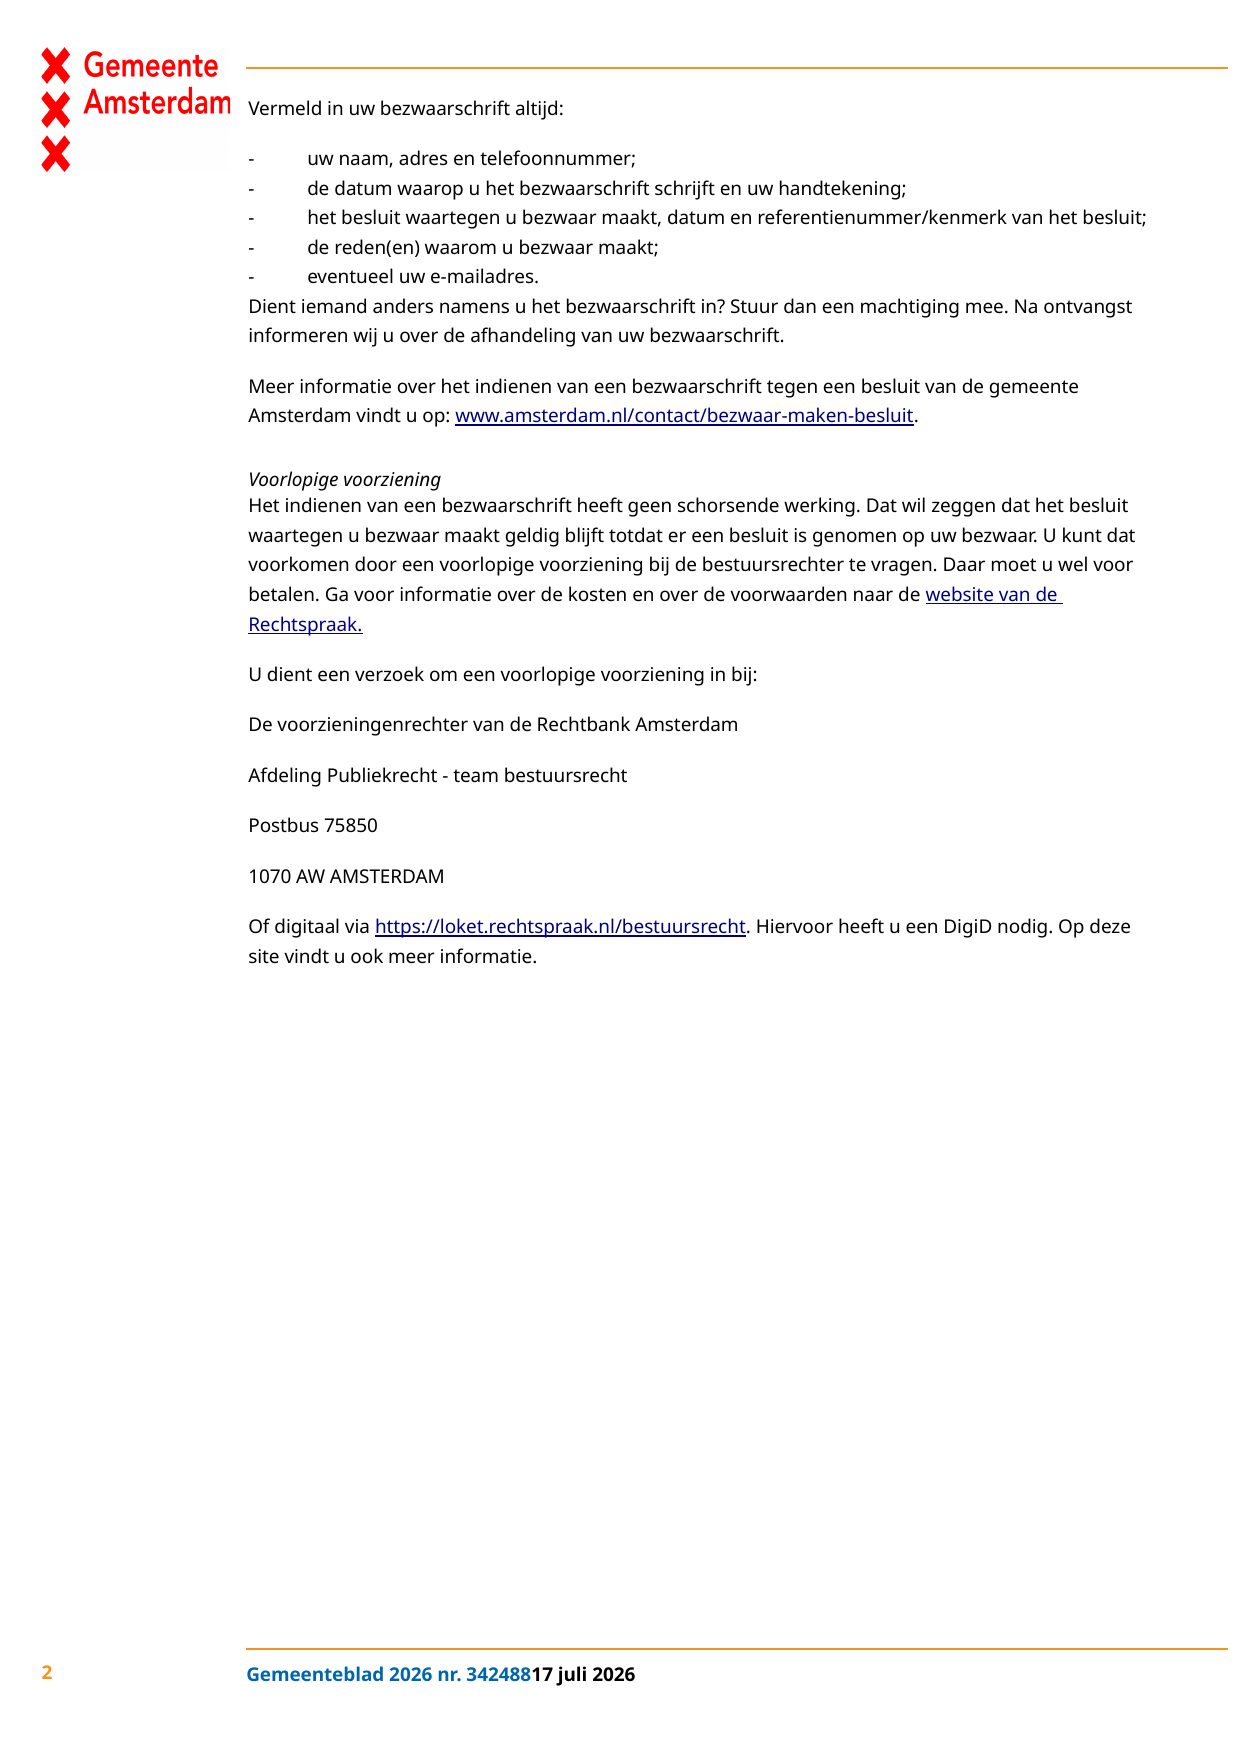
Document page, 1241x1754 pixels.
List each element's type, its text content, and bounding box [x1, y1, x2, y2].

list eventueel uw e-mailadres. [248, 263, 1152, 289]
picture [41, 47, 231, 172]
text De voorzieningenrechter van de Rechtbank Amsterdam [248, 712, 1152, 737]
text Meer informatie over het indienen van een bezwaarschrift tegen een besluit van de gemeente Amsterdam vindt u op: www.amsterdam.nl/contact/bezwaar-maken-besluit. [248, 373, 1152, 428]
text 1070 AW AMSTERDAM [248, 863, 1152, 888]
text Of digitaal via https://loket.rechtspraak.nl/bestuursrecht. Hiervoor heeft u een DigiD nodig. Op deze site vindt u ook meer informatie. [248, 913, 1152, 968]
list het besluit waartegen u bezwaar maakt, datum en referentienummer/kenmerk van het besluit; [248, 204, 1152, 230]
list uw naam, adres en telefoonnummer; [248, 145, 1152, 171]
text U dient een verzoek om een voorlopige voorziening in bij: [248, 661, 1152, 687]
text Vermeld in uw bezwaarschrift altijd: [248, 95, 1152, 121]
text Dient iemand anders namens u het bezwaarschrift in? Stuur dan een machtiging mee. Na ontvangst informeren wij u over de afhandeling van uw bezwaarschrift. [248, 293, 1152, 348]
list de reden(en) waarom u bezwaar maakt; [248, 234, 1152, 260]
text Postbus 75850 [248, 812, 1152, 838]
text Afdeling Publiekrecht - team bestuursrecht [248, 762, 1152, 788]
text Voorlopige voorziening [248, 467, 1152, 492]
list de datum waarop u het bezwaarschrift schrijft en uw handtekening; [248, 175, 1152, 201]
text Het indienen van een bezwaarschrift heeft geen schorsende werking. Dat wil zeggen dat het besluit waartegen u bezwaar maakt geldig blijft totdat er een besluit is genomen op uw bezwaar. U kunt dat voorkomen door een voorlopige voorziening bij de bestuursrechter te vragen. Daar moet u wel voor betalen. Ga voor informatie over de kosten en over de voorwaarden naar de website van de Rechtspraak. [248, 492, 1152, 636]
